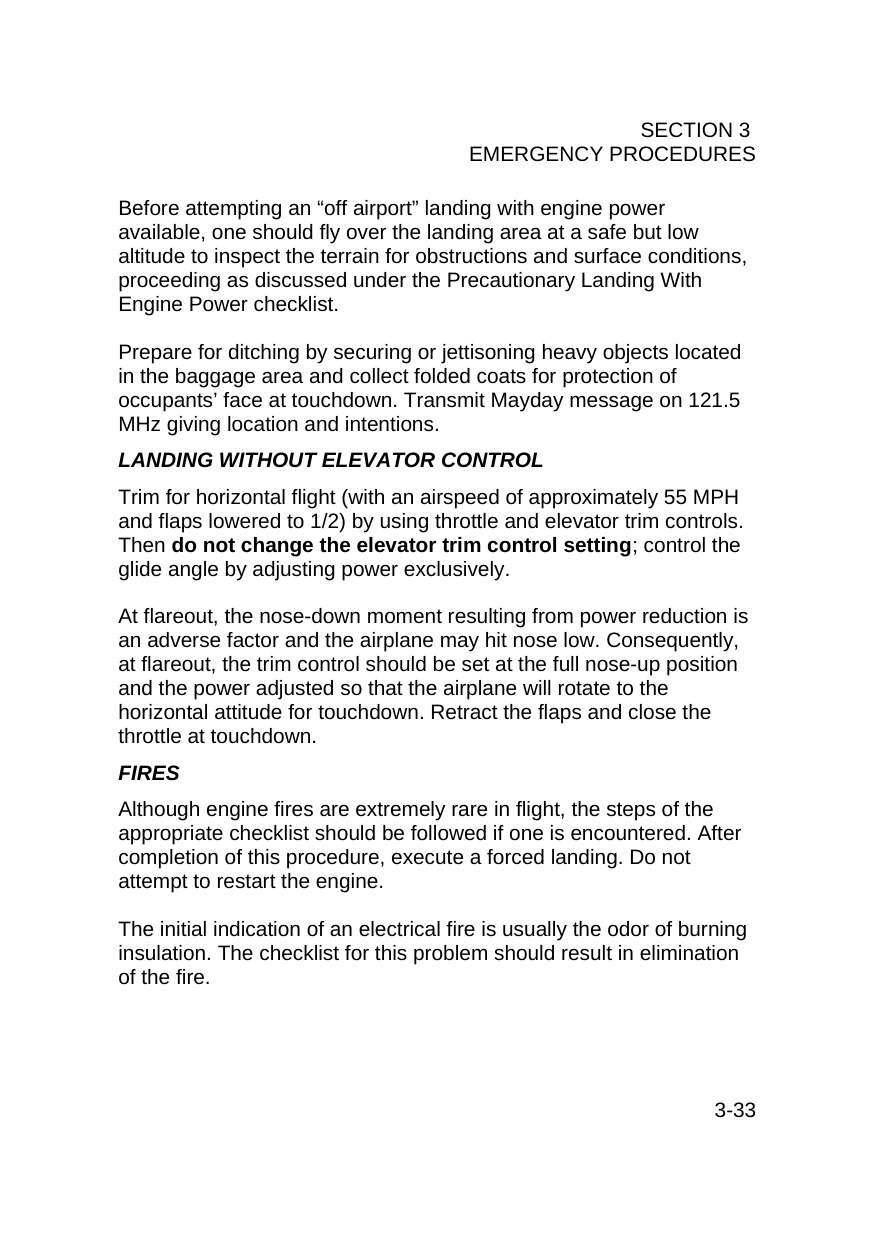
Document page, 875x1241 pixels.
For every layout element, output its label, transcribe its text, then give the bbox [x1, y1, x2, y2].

text Trim for horizontal flight (with an airspeed of approximately 55 MPH and flaps lowered to 1/2) by using throttle and elevator trim controls. Then do not change the elevator trim control setting; control the glide angle by adjusting power exclusively. [118, 484, 756, 580]
subtitle LANDING WITHOUT ELEVATOR CONTROL [118, 448, 756, 472]
text Prepare for ditching by securing or jettisoning heavy objects located in the baggage area and collect folded coats for protection of occupants’ face at touchdown. Transmit Mayday message on 121.5 MHz giving location and intentions. [118, 340, 756, 436]
text At flareout, the nose-down moment resulting from power reduction is an adverse factor and the airplane may hit nose low. Consequently, at flareout, the trim control should be set at the full nose-up position and the power adjusted so that the airplane will rotate to the horizontal attitude for touchdown. Retract the flaps and close the throttle at touchdown. [118, 604, 756, 748]
subtitle FIRES [118, 761, 756, 784]
text The initial indication of an electrical fire is usually the odor of burning insulation. The checklist for this problem should result in elimination of the fire. [118, 917, 756, 989]
text Although engine fires are extremely rare in flight, the steps of the appropriate checklist should be followed if one is encountered. After completion of this procedure, execute a forced landing. Do not attempt to restart the engine. [118, 797, 756, 893]
text Before attempting an “off airport” landing with engine power available, one should fly over the landing area at a safe but low altitude to inspect the terrain for obstructions and surface conditions, proceeding as discussed under the Precautionary Landing With Engine Power checklist. [118, 196, 756, 316]
